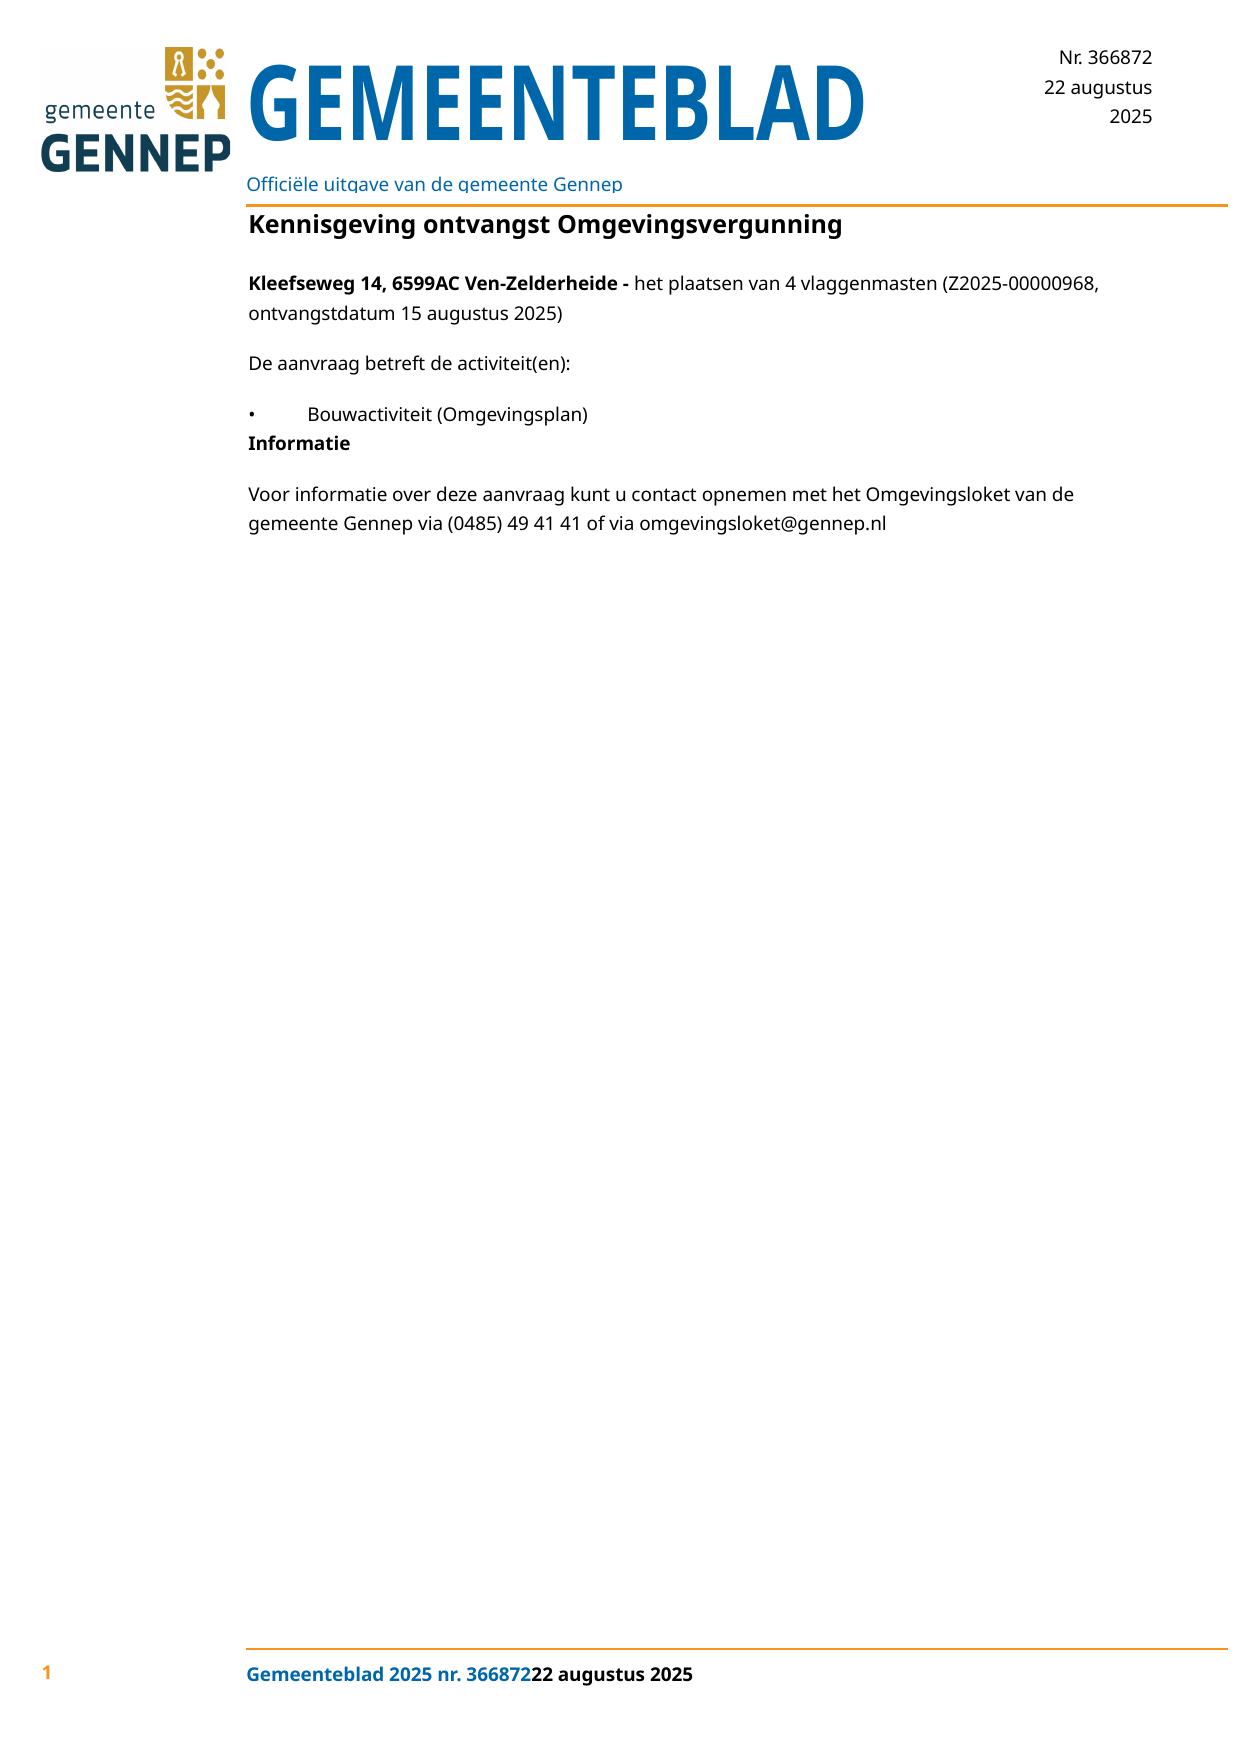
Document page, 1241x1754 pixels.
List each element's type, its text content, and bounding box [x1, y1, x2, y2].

list Bouwactiviteit (Omgevingsplan) [248, 401, 1152, 426]
text De aanvraag betreft de activiteit(en): [248, 350, 1152, 376]
text Kennisgeving ontvangst Omgevingsvergunning [248, 207, 1152, 241]
picture [41, 47, 231, 172]
text Informatie [248, 430, 1152, 456]
text Voor informatie over deze aanvraag kunt u contact opnemen met het Omgevingsloket van de gemeente Gennep via (0485) 49 41 41 of via omgevingsloket@gennep.nl [248, 481, 1152, 536]
text Kleefseweg 14, 6599AC Ven-Zelderheide - het plaatsen van 4 vlaggenmasten (Z2025-00000968, ontvangstdatum 15 augustus 2025) [248, 270, 1152, 326]
